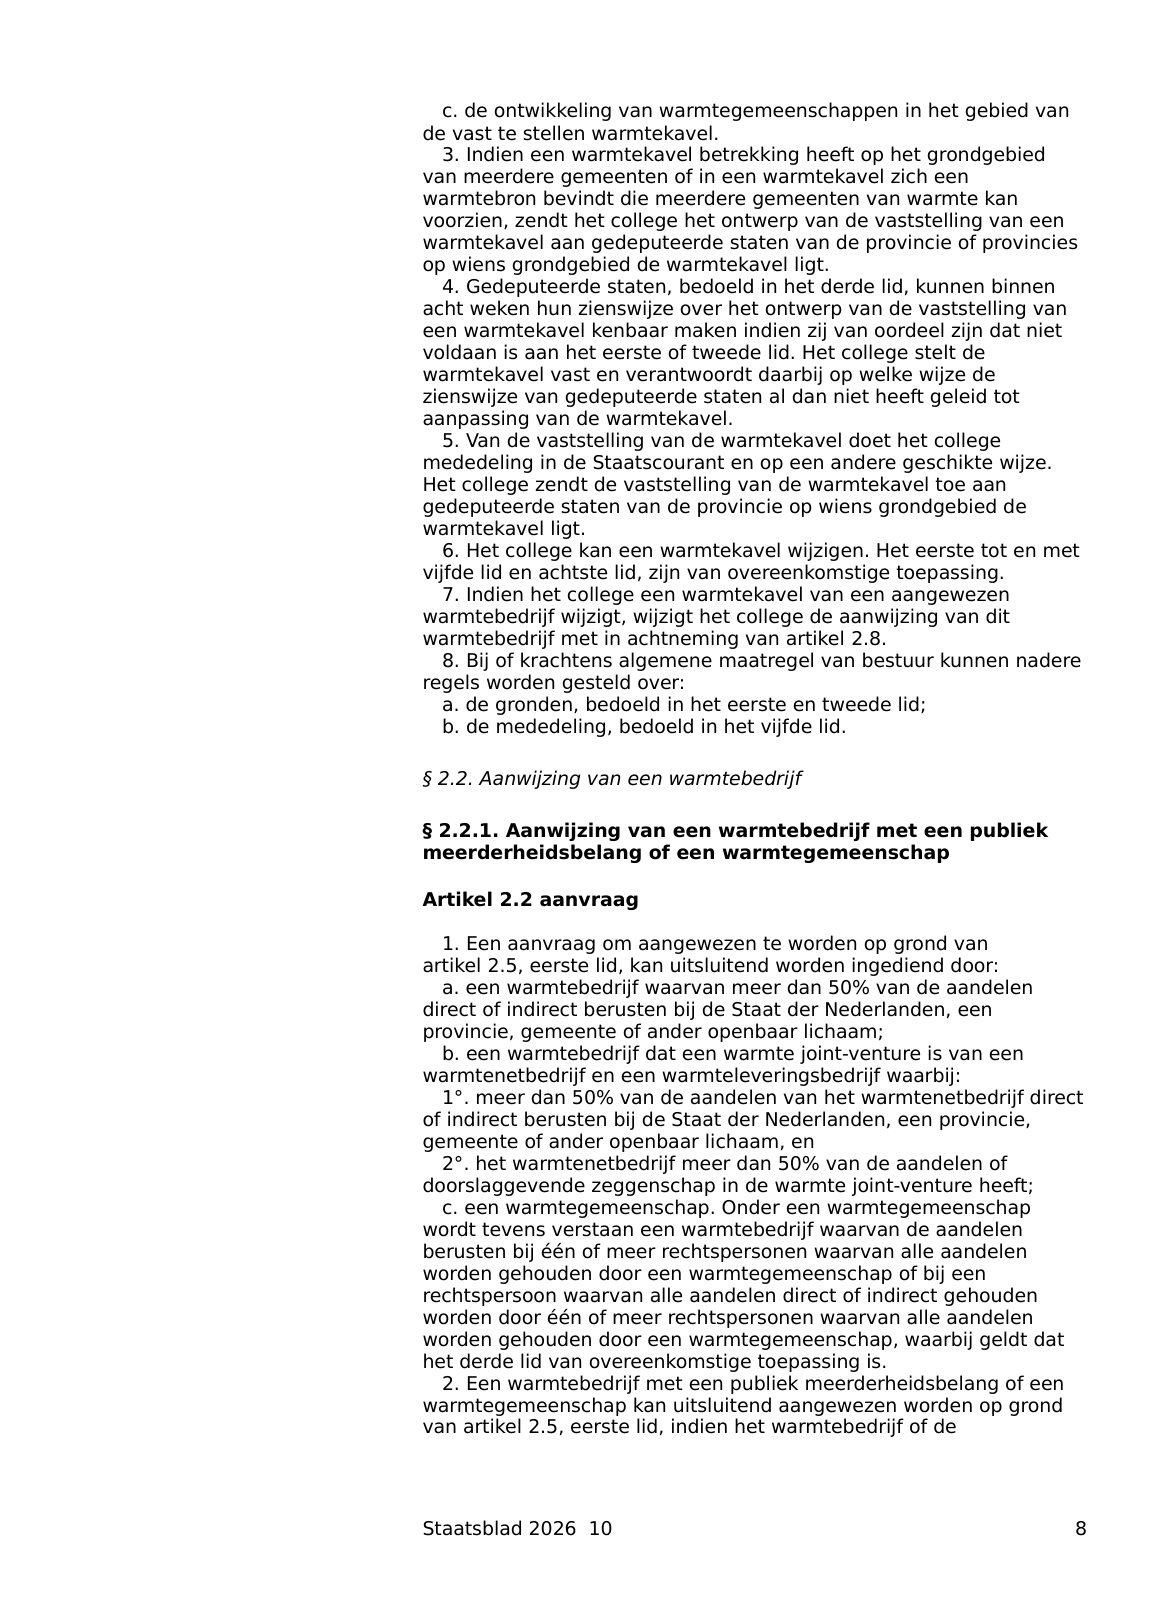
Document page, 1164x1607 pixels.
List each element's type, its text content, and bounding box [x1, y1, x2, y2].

text 5. Van de vaststelling van de warmtekavel doet het college mededeling in de Staatscourant en op een andere geschikte wijze. Het college zendt de vaststelling van de warmtekavel toe aan gedeputeerde staten van de provincie op wiens grondgebied de warmtekavel ligt. [422, 430, 1087, 540]
text 2°. het warmtenetbedrijf meer dan 50% van de aandelen of doorslaggevende zeggenschap in de warmte joint-venture heeft; [422, 1153, 1087, 1197]
text 1. Een aanvraag om aangewezen te worden op grond van artikel 2.5, eerste lid, kan uitsluitend worden ingediend door: [422, 933, 1087, 977]
text 7. Indien het college een warmtekavel van een aangewezen warmtebedrijf wijzigt, wijzigt het college de aanwijzing van dit warmtebedrijf met in achtneming van artikel 2.8. [422, 584, 1087, 650]
text 4. Gedeputeerde staten, bedoeld in het derde lid, kunnen binnen acht weken hun zienswijze over het ontwerp van de vaststelling van een warmtekavel kenbaar maken indien zij van oordeel zijn dat niet voldaan is aan het eerste of tweede lid. Het college stelt de warmtekavel vast en verantwoordt daarbij op welke wijze de zienswijze van gedeputeerde staten al dan niet heeft geleid tot aanpassing van de warmtekavel. [422, 276, 1087, 430]
text a. een warmtebedrijf waarvan meer dan 50% van de aandelen direct of indirect berusten bij de Staat der Nederlanden, een provincie, gemeente of ander openbaar lichaam; [422, 977, 1087, 1043]
subtitle § 2.2. Aanwijzing van een warmtebedrijf [422, 768, 1087, 790]
text 8. Bij of krachtens algemene maatregel van bestuur kunnen nadere regels worden gesteld over: [422, 650, 1087, 694]
text b. de mededeling, bedoeld in het vijfde lid. [422, 716, 1087, 738]
subtitle § 2.2.1. Aanwijzing van een warmtebedrijf met een publiek meerderheidsbelang of een warmtegemeenschap [422, 820, 1087, 864]
text 2. Een warmtebedrijf met een publiek meerderheidsbelang of een warmtegemeenschap kan uitsluitend aangewezen worden op grond van artikel 2.5, eerste lid, indien het warmtebedrijf of de [422, 1372, 1087, 1438]
text 3. Indien een warmtekavel betrekking heeft op het grondgebied van meerdere gemeenten of in een warmtekavel zich een warmtebron bevindt die meerdere gemeenten van warmte kan voorzien, zendt het college het ontwerp van de vaststelling van een warmtekavel aan gedeputeerde staten van de provincie of provincies op wiens grondgebied de warmtekavel ligt. [422, 144, 1087, 276]
text c. de ontwikkeling van warmtegemeenschappen in het gebied van de vast te stellen warmtekavel. [422, 100, 1087, 144]
text c. een warmtegemeenschap. Onder een warmtegemeenschap wordt tevens verstaan een warmtebedrijf waarvan de aandelen berusten bij één of meer rechtspersonen waarvan alle aandelen worden gehouden door een warmtegemeenschap of bij een rechtspersoon waarvan alle aandelen direct of indirect gehouden worden door één of meer rechtspersonen waarvan alle aandelen worden gehouden door een warmtegemeenschap, waarbij geldt dat het derde lid van overeenkomstige toepassing is. [422, 1197, 1087, 1372]
text 1°. meer dan 50% van de aandelen van het warmtenetbedrijf direct of indirect berusten bij de Staat der Nederlanden, een provincie, gemeente of ander openbaar lichaam, en [422, 1087, 1087, 1153]
text a. de gronden, bedoeld in het eerste en tweede lid; [422, 694, 1087, 716]
subtitle Artikel 2.2 aanvraag [422, 889, 1087, 911]
text 6. Het college kan een warmtekavel wijzigen. Het eerste tot en met vijfde lid en achtste lid, zijn van overeenkomstige toepassing. [422, 540, 1087, 584]
text b. een warmtebedrijf dat een warmte joint-venture is van een warmtenetbedrijf en een warmteleveringsbedrijf waarbij: [422, 1043, 1087, 1087]
